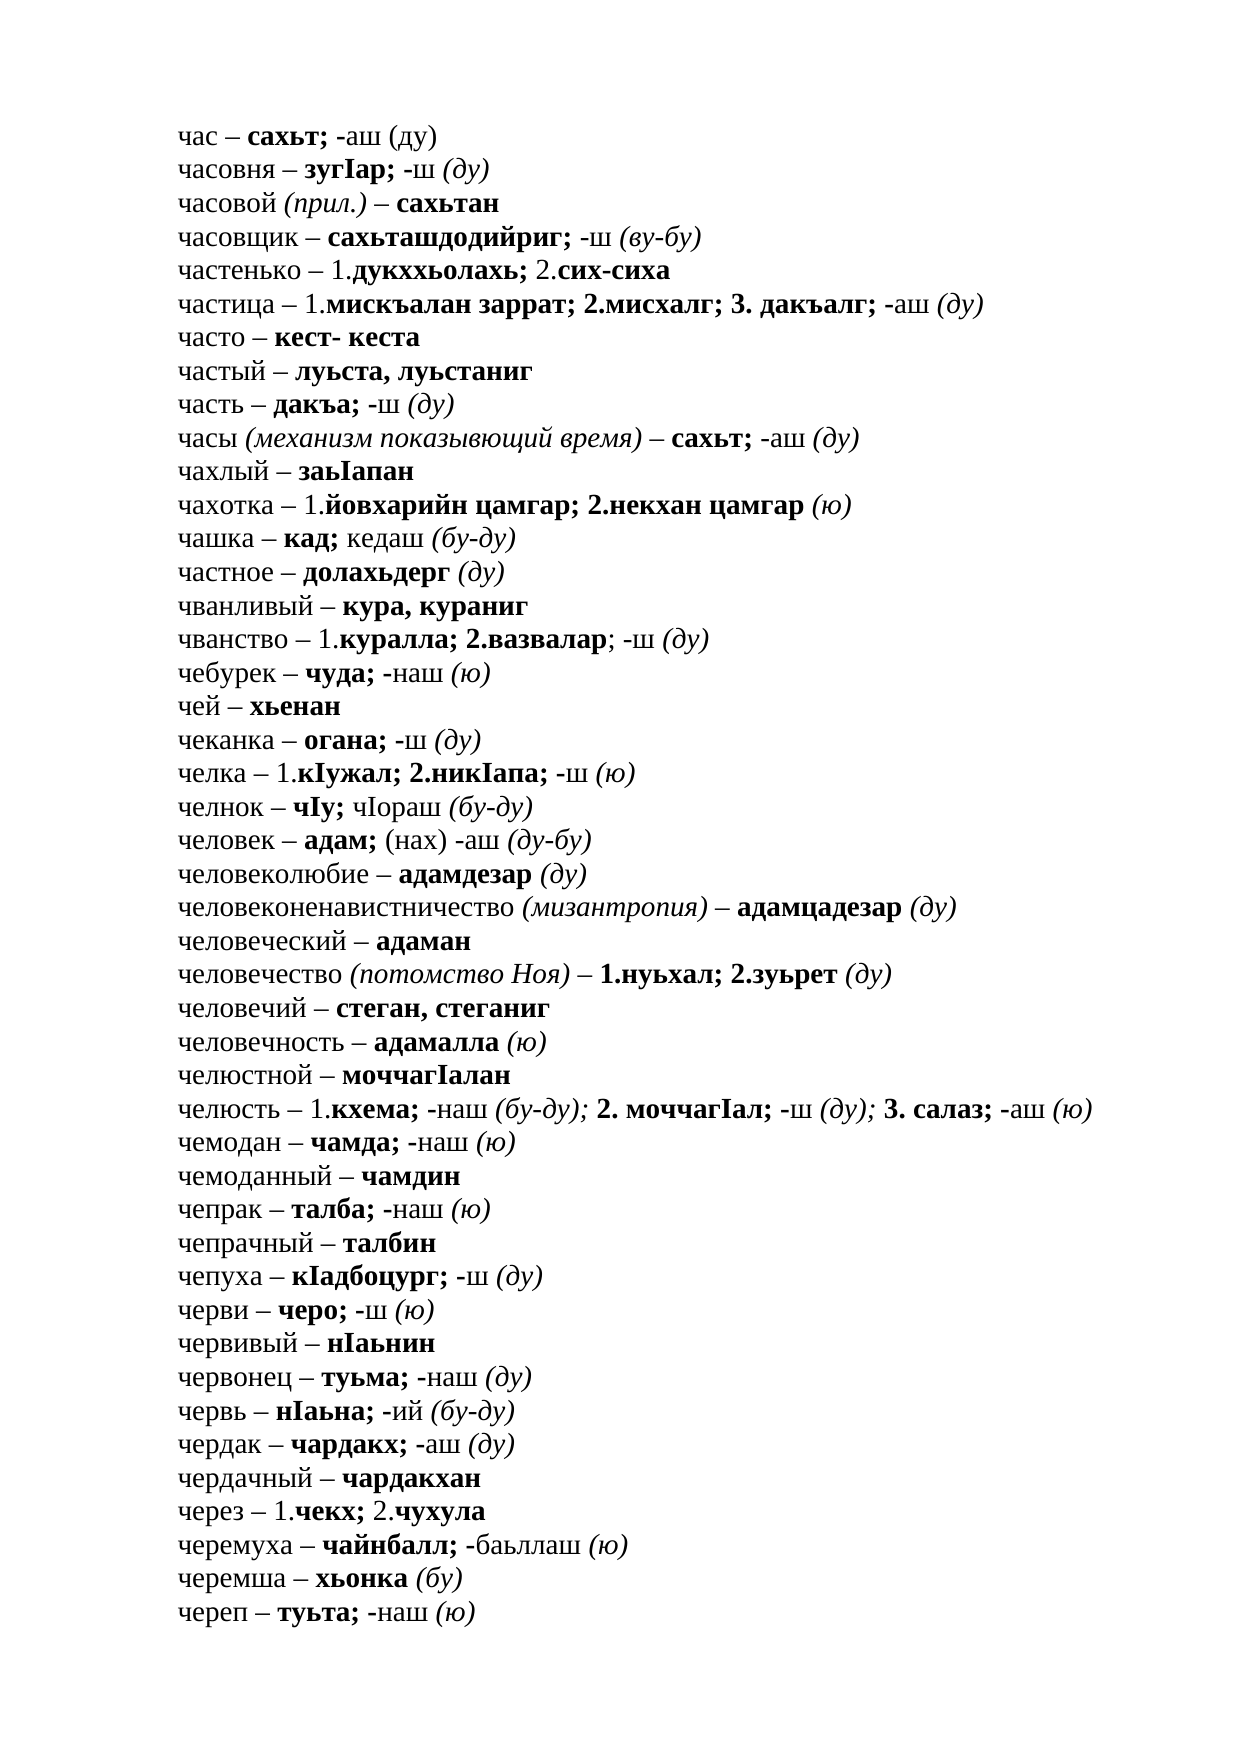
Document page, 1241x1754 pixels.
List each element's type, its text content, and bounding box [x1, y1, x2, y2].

text человеконенавистничество (мизантропия) – адамцадезар (ду) [177, 889, 1152, 923]
text часовщик – сахьташдодийриг; -ш (ву-бу) [177, 219, 1152, 252]
text человечность – адамалла (ю) [177, 1024, 1152, 1057]
text чемодан – чамда; -наш (ю) [177, 1124, 1152, 1158]
text череп – туьта; -наш (ю) [177, 1594, 1152, 1627]
text червонец – туьма; -наш (ду) [177, 1359, 1152, 1393]
text часто – кест- кеста [177, 319, 1152, 353]
text часы (механизм показывющий время) – сахьт; -аш (ду) [177, 420, 1152, 453]
text человечий – стеган, стеганиг [177, 990, 1152, 1024]
text чеканка – огана; -ш (ду) [177, 722, 1152, 755]
text челюстной – моччагӀалан [177, 1057, 1152, 1091]
text черви – черо; -ш (ю) [177, 1292, 1152, 1326]
text челка – 1.кӀужал; 2.никӀапа; -ш (ю) [177, 755, 1152, 789]
text чахотка – 1.йовхарийн цамгар; 2.некхан цамгар (ю) [177, 487, 1152, 521]
text часовой (прил.) – сахьтан [177, 185, 1152, 219]
text частый – луьста, луьстаниг [177, 353, 1152, 386]
text чепуха – кӀадбоцург; -ш (ду) [177, 1258, 1152, 1292]
text чердак – чардакх; -аш (ду) [177, 1426, 1152, 1460]
text чебурек – чуда; -наш (ю) [177, 655, 1152, 688]
text человеколюбие – адамдезар (ду) [177, 856, 1152, 889]
text челнок – чӀу; чӀораш (бу-ду) [177, 789, 1152, 822]
text чепрак – талба; -наш (ю) [177, 1191, 1152, 1225]
text черемуха – чайнбалл; -баьллаш (ю) [177, 1527, 1152, 1560]
text чепрачный – талбин [177, 1225, 1152, 1258]
text частное – долахьдерг (ду) [177, 554, 1152, 588]
text час – сахьт; -аш (ду) [177, 118, 1152, 152]
text чванство – 1.куралла; 2.вазвалар; -ш (ду) [177, 621, 1152, 655]
text черемша – хьонка (бу) [177, 1560, 1152, 1594]
text через – 1.чекх; 2.чухула [177, 1493, 1152, 1527]
text чванливый – кура, кураниг [177, 588, 1152, 621]
text человеческий – адаман [177, 923, 1152, 957]
text часовня – зугӀар; -ш (ду) [177, 152, 1152, 185]
text червивый – нӀаьнин [177, 1326, 1152, 1359]
text челюсть – 1.кхема; -наш (бу-ду); 2. моччагӀал; -ш (ду); 3. салаз; -аш (ю) [177, 1091, 1152, 1124]
text часть – дакъа; -ш (ду) [177, 386, 1152, 420]
text человечество (потомство Ноя) – 1.нуьхал; 2.зуьрет (ду) [177, 957, 1152, 990]
text чашка – кад; кедаш (бу-ду) [177, 521, 1152, 554]
text частица – 1.мискъалан заррат; 2.мисхалг; 3. дакъалг; -аш (ду) [177, 286, 1152, 319]
text чемоданный – чамдин [177, 1158, 1152, 1191]
text чей – хьенан [177, 688, 1152, 722]
text частенько – 1.дукххьолахь; 2.сих-сиха [177, 252, 1152, 286]
text чахлый – заьӀапан [177, 453, 1152, 487]
text чердачный – чардакхан [177, 1460, 1152, 1493]
text червь – нӀаьна; -ий (бу-ду) [177, 1393, 1152, 1426]
text человек – адам; (нах) -аш (ду-бу) [177, 822, 1152, 856]
